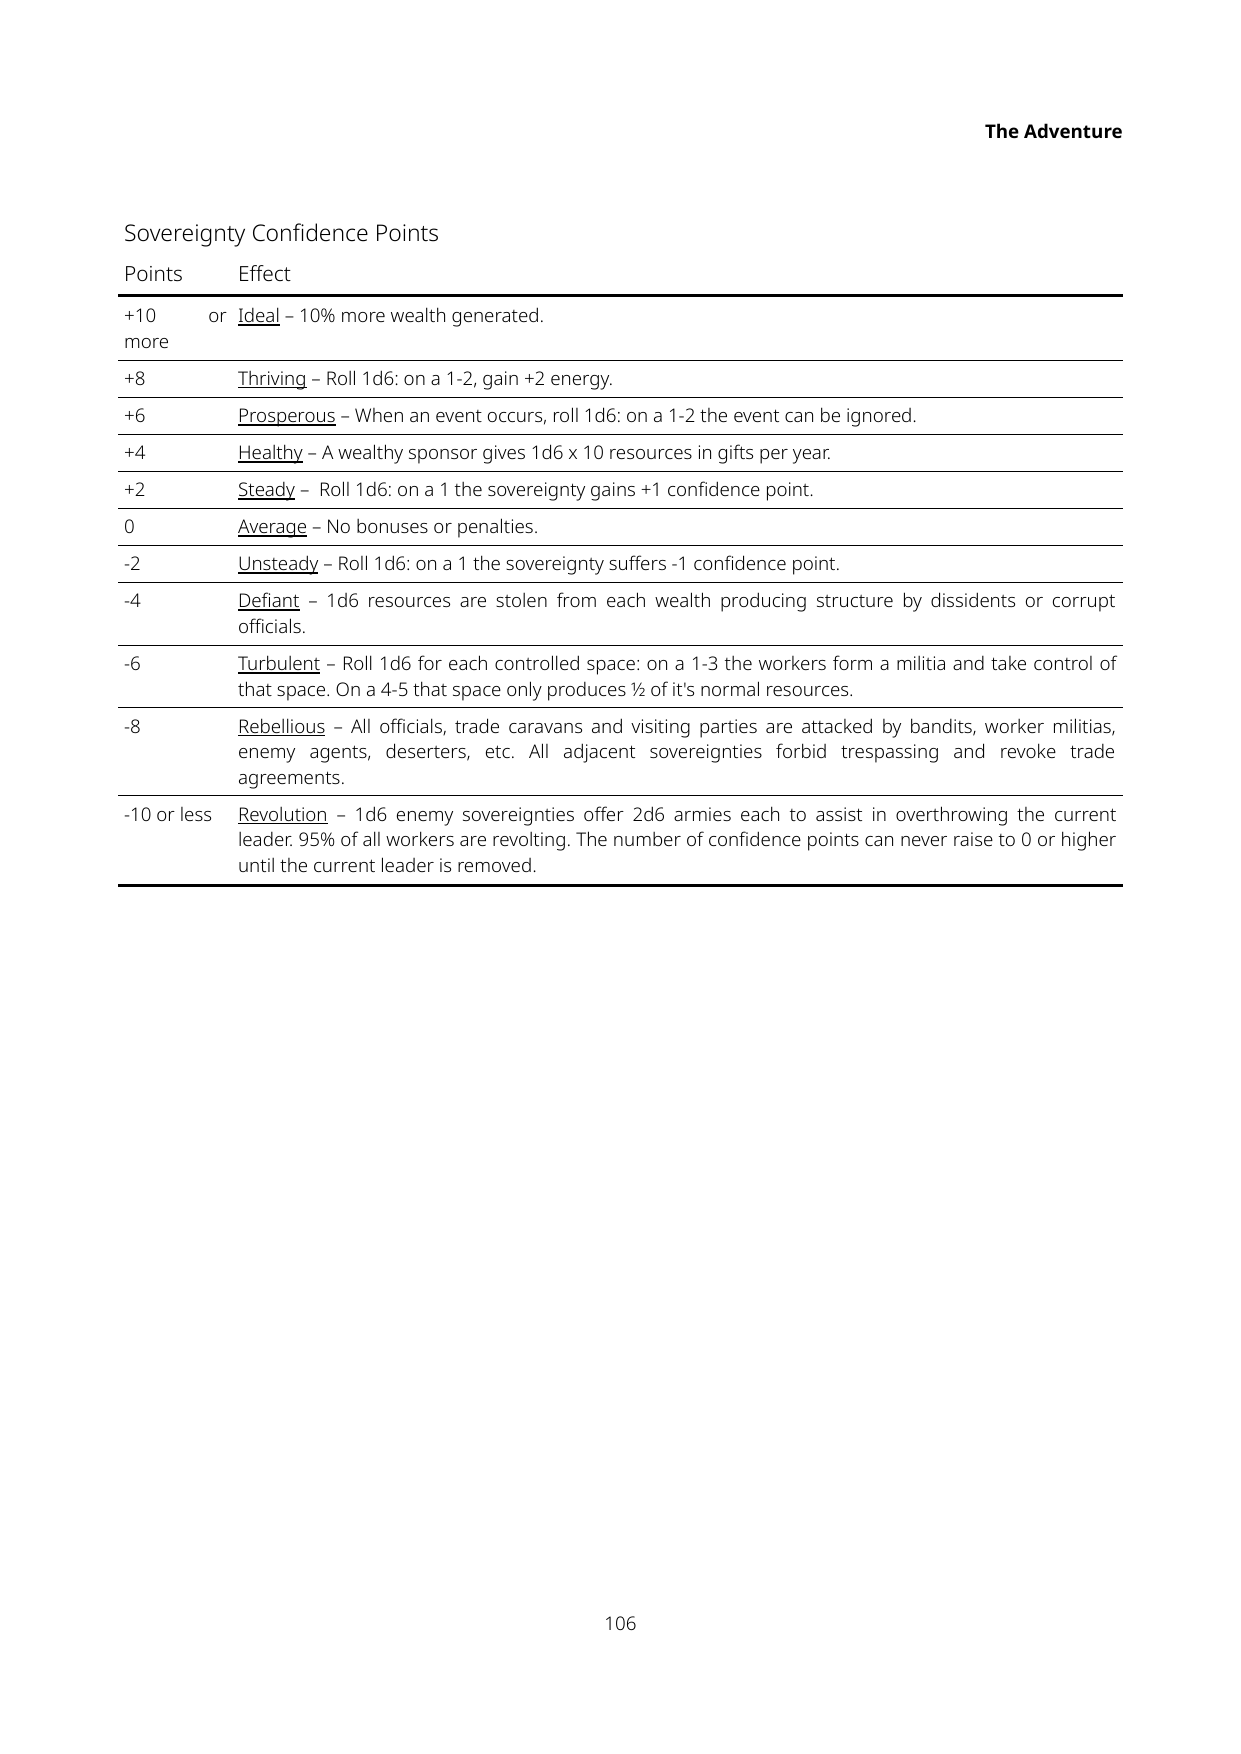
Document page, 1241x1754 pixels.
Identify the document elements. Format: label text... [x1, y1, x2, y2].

table_cell +8 [118, 361, 232, 397]
table_header Sovereignty Confidence Points [118, 211, 1123, 254]
table_cell Defiant – 1d6 resources are stolen from each wealth producing structure by dissidents or corrupt officials. [232, 583, 1123, 644]
table_cell +6 [118, 398, 232, 434]
table_cell Steady – Roll 1d6: on a 1 the sovereignty gains +1 confidence point. [232, 472, 1123, 508]
table_cell Average – No bonuses or penalties. [232, 509, 1123, 545]
table_cell Points [118, 254, 232, 294]
table_cell 0 [118, 509, 232, 545]
table_cell Unsteady – Roll 1d6: on a 1 the sovereignty suffers -1 confidence point. [232, 546, 1123, 582]
table_cell Effect [232, 254, 1123, 294]
table_cell Rebellious – All officials, trade caravans and visiting parties are attacked by bandits, worker militias, enemy agents, deserters, etc. All adjacent sovereignties forbid trespassing and revoke trade agreements. [232, 708, 1123, 795]
table_cell -4 [118, 583, 232, 644]
table_cell -6 [118, 646, 232, 707]
table_cell -8 [118, 708, 232, 795]
table_cell Turbulent – Roll 1d6 for each controlled space: on a 1-3 the workers form a militia and take control of that space. On a 4-5 that space only produces ½ of it's normal resources. [232, 646, 1123, 707]
table_cell +10 or more [118, 297, 232, 359]
table_cell +2 [118, 472, 232, 508]
table_cell +4 [118, 435, 232, 471]
table_cell Revolution – 1d6 enemy sovereignties offer 2d6 armies each to assist in overthrowing the current leader. 95% of all workers are revolting. The number of confidence points can never raise to 0 or higher until the current leader is removed. [232, 796, 1123, 883]
table_cell Thriving – Roll 1d6: on a 1-2, gain +2 energy. [232, 361, 1123, 397]
table_cell -2 [118, 546, 232, 582]
table_cell Prosperous – When an event occurs, roll 1d6: on a 1-2 the event can be ignored. [232, 398, 1123, 434]
table_cell -10 or less [118, 796, 232, 883]
table_cell Healthy – A wealthy sponsor gives 1d6 x 10 resources in gifts per year. [232, 435, 1123, 471]
table_cell Ideal – 10% more wealth generated. [232, 297, 1123, 359]
